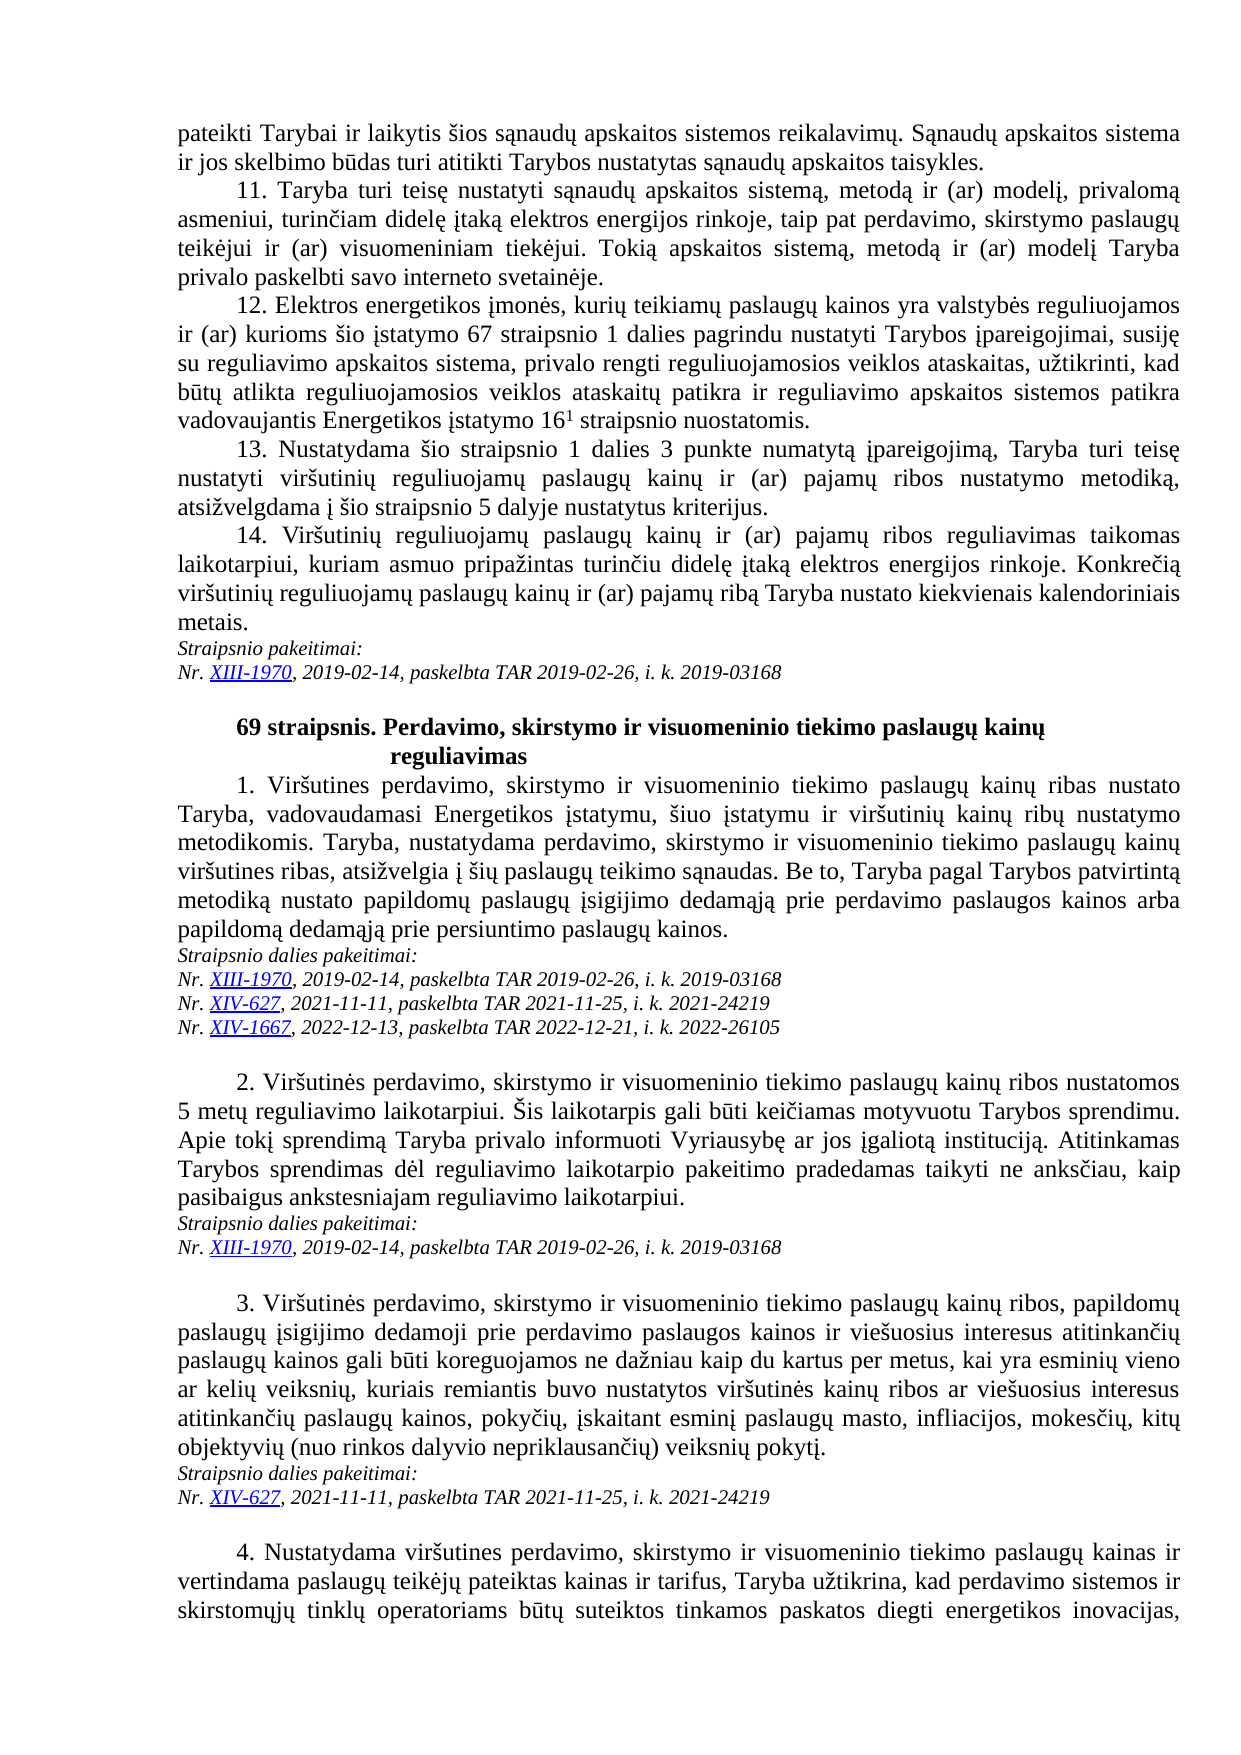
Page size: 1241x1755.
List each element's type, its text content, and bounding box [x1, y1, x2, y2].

text Nr. XIV-627, 2021-11-11, paskelbta TAR 2021-11-25, i. k. 2021-24219 [177, 991, 1181, 1015]
text Nr. XIII-1970, 2019-02-14, paskelbta TAR 2019-02-26, i. k. 2019-03168 [177, 967, 1181, 991]
text Nr. XIII-1970, 2019-02-14, paskelbta TAR 2019-02-26, i. k. 2019-03168 [177, 1235, 1181, 1259]
text 11. Taryba turi teisę nustatyti sąnaudų apskaitos sistemą, metodą ir (ar) modelį, privalomą asmeniui, turinčiam didelę įtaką elektros energijos rinkoje, taip pat perdavimo, skirstymo paslaugų teikėjui ir (ar) visuomeniniam tiekėjui. Tokią apskaitos sistemą, metodą ir (ar) modelį Taryba privalo paskelbti savo interneto svetainėje. [177, 176, 1181, 291]
text Straipsnio dalies pakeitimai: [177, 1461, 1181, 1485]
text 69 straipsnis. Perdavimo, skirstymo ir visuomeninio tiekimo paslaugų kainų reguliavimas [236, 712, 1181, 770]
text 4. Nustatydama viršutines perdavimo, skirstymo ir visuomeninio tiekimo paslaugų kainas ir vertindama paslaugų teikėjų pateiktas kainas ir tarifus, Taryba užtikrina, kad perdavimo sistemos ir skirstomųjų tinklų operatoriams būtų suteiktos tinkamos paskatos diegti energetikos inovacijas, [177, 1537, 1181, 1624]
text 13. Nustatydama šio straipsnio 1 dalies 3 punkte numatytą įpareigojimą, Taryba turi teisę nustatyti viršutinių reguliuojamų paslaugų kainų ir (ar) pajamų ribos nustatymo metodiką, atsižvelgdama į šio straipsnio 5 dalyje nustatytus kriterijus. [177, 434, 1181, 521]
text Straipsnio dalies pakeitimai: [177, 1211, 1181, 1235]
text Nr. XIV-1667, 2022-12-13, paskelbta TAR 2022-12-21, i. k. 2022-26105 [177, 1015, 1181, 1039]
text Straipsnio dalies pakeitimai: [177, 942, 1181, 967]
text 12. Elektros energetikos įmonės, kurių teikiamų paslaugų kainos yra valstybės reguliuojamos ir (ar) kurioms šio įstatymo 67 straipsnio 1 dalies pagrindu nustatyti Tarybos įpareigojimai, susiję su reguliavimo apskaitos sistema, privalo rengti reguliuojamosios veiklos ataskaitas, užtikrinti, kad būtų atlikta reguliuojamosios veiklos ataskaitų patikra ir reguliavimo apskaitos sistemos patikra vadovaujantis Energetikos įstatymo 161 straipsnio nuostatomis. [177, 291, 1181, 434]
text 1. Viršutines perdavimo, skirstymo ir visuomeninio tiekimo paslaugų kainų ribas nustato Taryba, vadovaudamasi Energetikos įstatymu, šiuo įstatymu ir viršutinių kainų ribų nustatymo metodikomis. Taryba, nustatydama perdavimo, skirstymo ir visuomeninio tiekimo paslaugų kainų viršutines ribas, atsižvelgia į šių paslaugų teikimo sąnaudas. Be to, Taryba pagal Tarybos patvirtintą metodiką nustato papildomų paslaugų įsigijimo dedamąją prie perdavimo paslaugos kainos arba papildomą dedamąją prie persiuntimo paslaugų kainos. [177, 770, 1181, 942]
text Nr. XIV-627, 2021-11-11, paskelbta TAR 2021-11-25, i. k. 2021-24219 [177, 1485, 1181, 1509]
text 3. Viršutinės perdavimo, skirstymo ir visuomeninio tiekimo paslaugų kainų ribos, papildomų paslaugų įsigijimo dedamoji prie perdavimo paslaugos kainos ir viešuosius interesus atitinkančių paslaugų kainos gali būti koreguojamos ne dažniau kaip du kartus per metus, kai yra esminių vieno ar kelių veiksnių, kuriais remiantis buvo nustatytos viršutinės kainų ribos ar viešuosius interesus atitinkančių paslaugų kainos, pokyčių, įskaitant esminį paslaugų masto, infliacijos, mokesčių, kitų objektyvių (nuo rinkos dalyvio nepriklausančių) veiksnių pokytį. [177, 1288, 1181, 1461]
text Straipsnio pakeitimai: [177, 636, 1181, 660]
text pateikti Tarybai ir laikytis šios sąnaudų apskaitos sistemos reikalavimų. Sąnaudų apskaitos sistema ir jos skelbimo būdas turi atitikti Tarybos nustatytas sąnaudų apskaitos taisykles. [177, 118, 1181, 176]
text Nr. XIII-1970, 2019-02-14, paskelbta TAR 2019-02-26, i. k. 2019-03168 [177, 660, 1181, 684]
text 14. Viršutinių reguliuojamų paslaugų kainų ir (ar) pajamų ribos reguliavimas taikomas laikotarpiui, kuriam asmuo pripažintas turinčiu didelę įtaką elektros energijos rinkoje. Konkrečią viršutinių reguliuojamų paslaugų kainų ir (ar) pajamų ribą Taryba nustato kiekvienais kalendoriniais metais. [177, 521, 1181, 636]
text 2. Viršutinės perdavimo, skirstymo ir visuomeninio tiekimo paslaugų kainų ribos nustatomos 5 metų reguliavimo laikotarpiui. Šis laikotarpis gali būti keičiamas motyvuotu Tarybos sprendimu. Apie tokį sprendimą Taryba privalo informuoti Vyriausybę ar jos įgaliotą instituciją. Atitinkamas Tarybos sprendimas dėl reguliavimo laikotarpio pakeitimo pradedamas taikyti ne anksčiau, kaip pasibaigus ankstesniajam reguliavimo laikotarpiui. [177, 1067, 1181, 1211]
